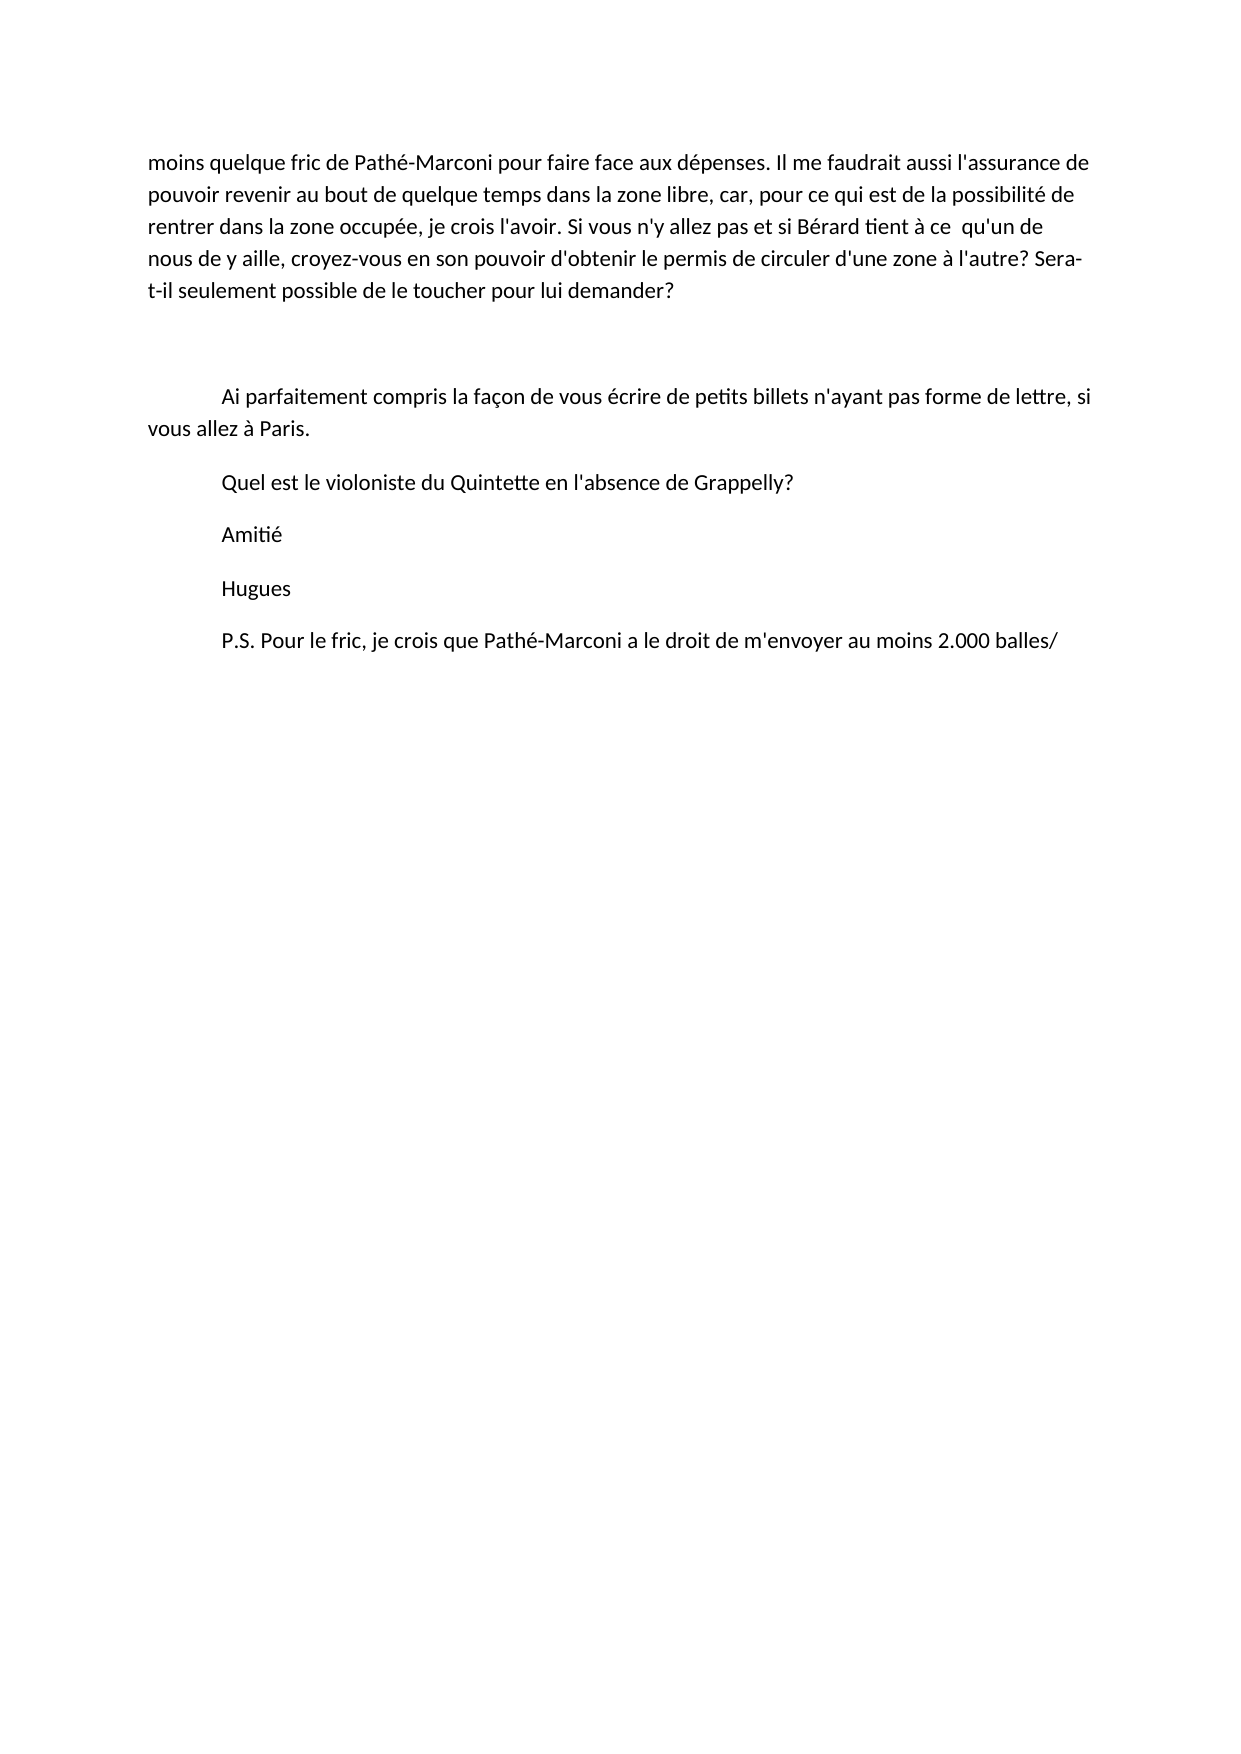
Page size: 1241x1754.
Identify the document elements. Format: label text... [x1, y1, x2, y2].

text P.S. Pour le fric, je crois que Pathé-Marconi a le droit de m'envoyer au moins 2.000 balles/ [148, 627, 1093, 655]
text Ai parfaitement compris la façon de vous écrire de petits billets n'ayant pas forme de lettre, si vous allez à Paris. [148, 382, 1093, 443]
text moins quelque fric de Pathé-Marconi pour faire face aux dépenses. Il me faudrait aussi l'assurance de pouvoir revenir au bout de quelque temps dans la zone libre, car, pour ce qui est de la possibilité de rentrer dans la zone occupée, je crois l'avoir. Si vous n'y allez pas et si Bérard tient à ce qu'un de nous de y aille, croyez-vous en son pouvoir d'obtenir le permis de circuler d'une zone à l'autre? Sera-t-il seulement possible de le toucher pour lui demander? [148, 148, 1093, 304]
text Quel est le violoniste du Quintette en l'absence de Grappelly? [148, 468, 1093, 496]
text Hugues [148, 574, 1093, 602]
text Amitié [148, 521, 1093, 549]
